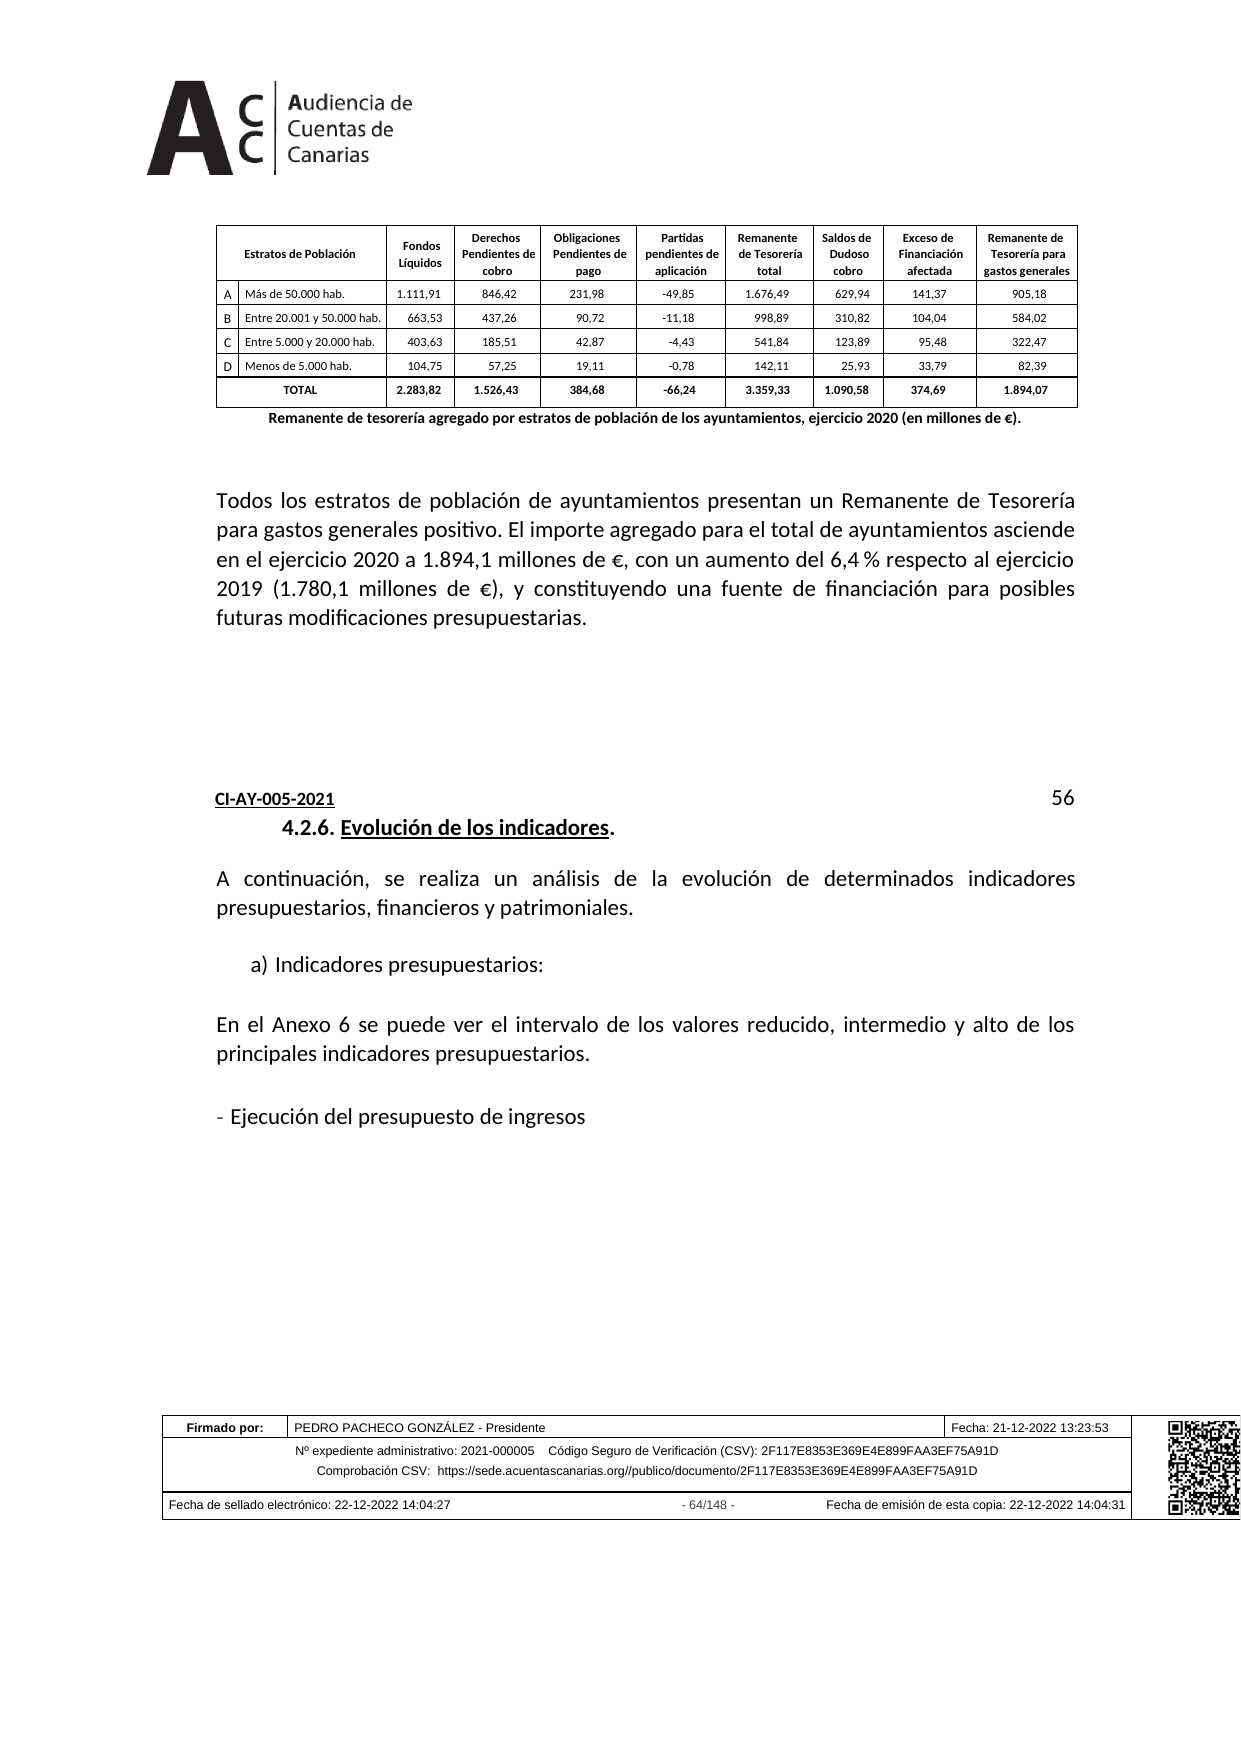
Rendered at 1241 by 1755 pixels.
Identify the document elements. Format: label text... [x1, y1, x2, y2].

table_header Remanente de Tesorería para gastos generales [977, 226, 1077, 280]
text Todos los estratos de población de ayuntamientos presentan un Remanente de Tesorería para gastos generales positivo. El importe agregado para el total de ayuntamientos asciende en el ejercicio 2020 a 1.894,1 millones de €, con un aumento del 6,4 % respecto al ejercicio 2019 (1.780,1 millones de €), y constituyendo una fuente de financiación para posibles futuras modificaciones presupuestarias. [216, 487, 1077, 631]
table_cell C [217, 329, 238, 352]
table_cell 584,02 [977, 305, 1077, 328]
table_cell 104,04 [884, 305, 976, 328]
table_cell 403,63 [387, 329, 454, 352]
table_cell 998,89 [726, 305, 813, 328]
table_cell 1.894,07 [977, 378, 1077, 407]
table_cell 3.359,33 [726, 378, 813, 407]
table_cell 90,72 [541, 305, 636, 328]
table_cell 846,42 [455, 281, 540, 304]
table_cell -0,78 [637, 354, 725, 376]
table_cell 905,18 [977, 281, 1077, 304]
table_cell Menos de 5.000 hab. [239, 354, 386, 376]
table_header Partidas pendientes de aplicación [637, 226, 725, 280]
table_cell 231,98 [541, 281, 636, 304]
table_cell 541,84 [726, 329, 813, 352]
table_cell 310,82 [814, 305, 883, 328]
table_cell D [217, 354, 238, 376]
table_cell TOTAL [217, 378, 386, 407]
table_cell 1.090,58 [814, 378, 883, 407]
table_cell 42,87 [541, 329, 636, 352]
table_header Remanente de Tesorería total [726, 226, 813, 280]
table_cell 185,51 [455, 329, 540, 352]
table_header Fondos Líquidos [387, 226, 454, 280]
table_cell A [217, 281, 238, 304]
table_header Obligaciones Pendientes de pago [541, 226, 636, 280]
text En el Anexo 6 se puede ver el intervalo de los valores reducido, intermedio y alto de los principales indicadores presupuestarios. [216, 1010, 1077, 1067]
table_cell 95,48 [884, 329, 976, 352]
table_cell -11,18 [637, 305, 725, 328]
table_cell 1.676,49 [726, 281, 813, 304]
table_cell 82,39 [977, 354, 1077, 376]
text a) Indicadores presupuestarios: [250, 950, 1077, 978]
table_cell 142,11 [726, 354, 813, 376]
table_cell B [217, 305, 238, 328]
text A continuación, se realiza un análisis de la evolución de determinados indicadores presupuestarios, financieros y patrimoniales. [216, 864, 1077, 921]
subtitle CI-AY-005-2021 56 [162, 783, 1079, 811]
table_cell 33,79 [884, 354, 976, 376]
table_header Estratos de Población [217, 226, 386, 280]
table_cell 57,25 [455, 354, 540, 376]
table_header Derechos Pendientes de cobro [455, 226, 540, 280]
table_cell 384,68 [541, 378, 636, 407]
table_header Exceso de Financiación afectada [884, 226, 976, 280]
text - Ejecución del presupuesto de ingresos [216, 1102, 1077, 1130]
table_cell Entre 5.000 y 20.000 hab. [239, 329, 386, 352]
table_cell -66,24 [637, 378, 725, 407]
table_cell -49,85 [637, 281, 725, 304]
table_cell 123,89 [814, 329, 883, 352]
table_cell 1.111,91 [387, 281, 454, 304]
table_cell 437,26 [455, 305, 540, 328]
table_cell 2.283,82 [387, 378, 454, 407]
text 4.2.6. Evolución de los indicadores. [282, 813, 1079, 841]
table_cell 104,75 [387, 354, 454, 376]
table_cell 1.526,43 [455, 378, 540, 407]
table_cell 629,94 [814, 281, 883, 304]
table_header Saldos de Dudoso cobro [814, 226, 883, 280]
table_cell Entre 20.001 y 50.000 hab. [239, 305, 386, 328]
text Remanente de tesorería agregado por estratos de población de los ayuntamientos, ejercicio 2020 (en millones de €). [231, 408, 1063, 427]
table_cell -4,43 [637, 329, 725, 352]
table_cell Más de 50.000 hab. [239, 281, 386, 304]
table_cell 141,37 [884, 281, 976, 304]
table_cell 19,11 [541, 354, 636, 376]
table_cell 322,47 [977, 329, 1077, 352]
table_cell 25,93 [814, 354, 883, 376]
table_cell 374,69 [884, 378, 976, 407]
table_cell 663,53 [387, 305, 454, 328]
